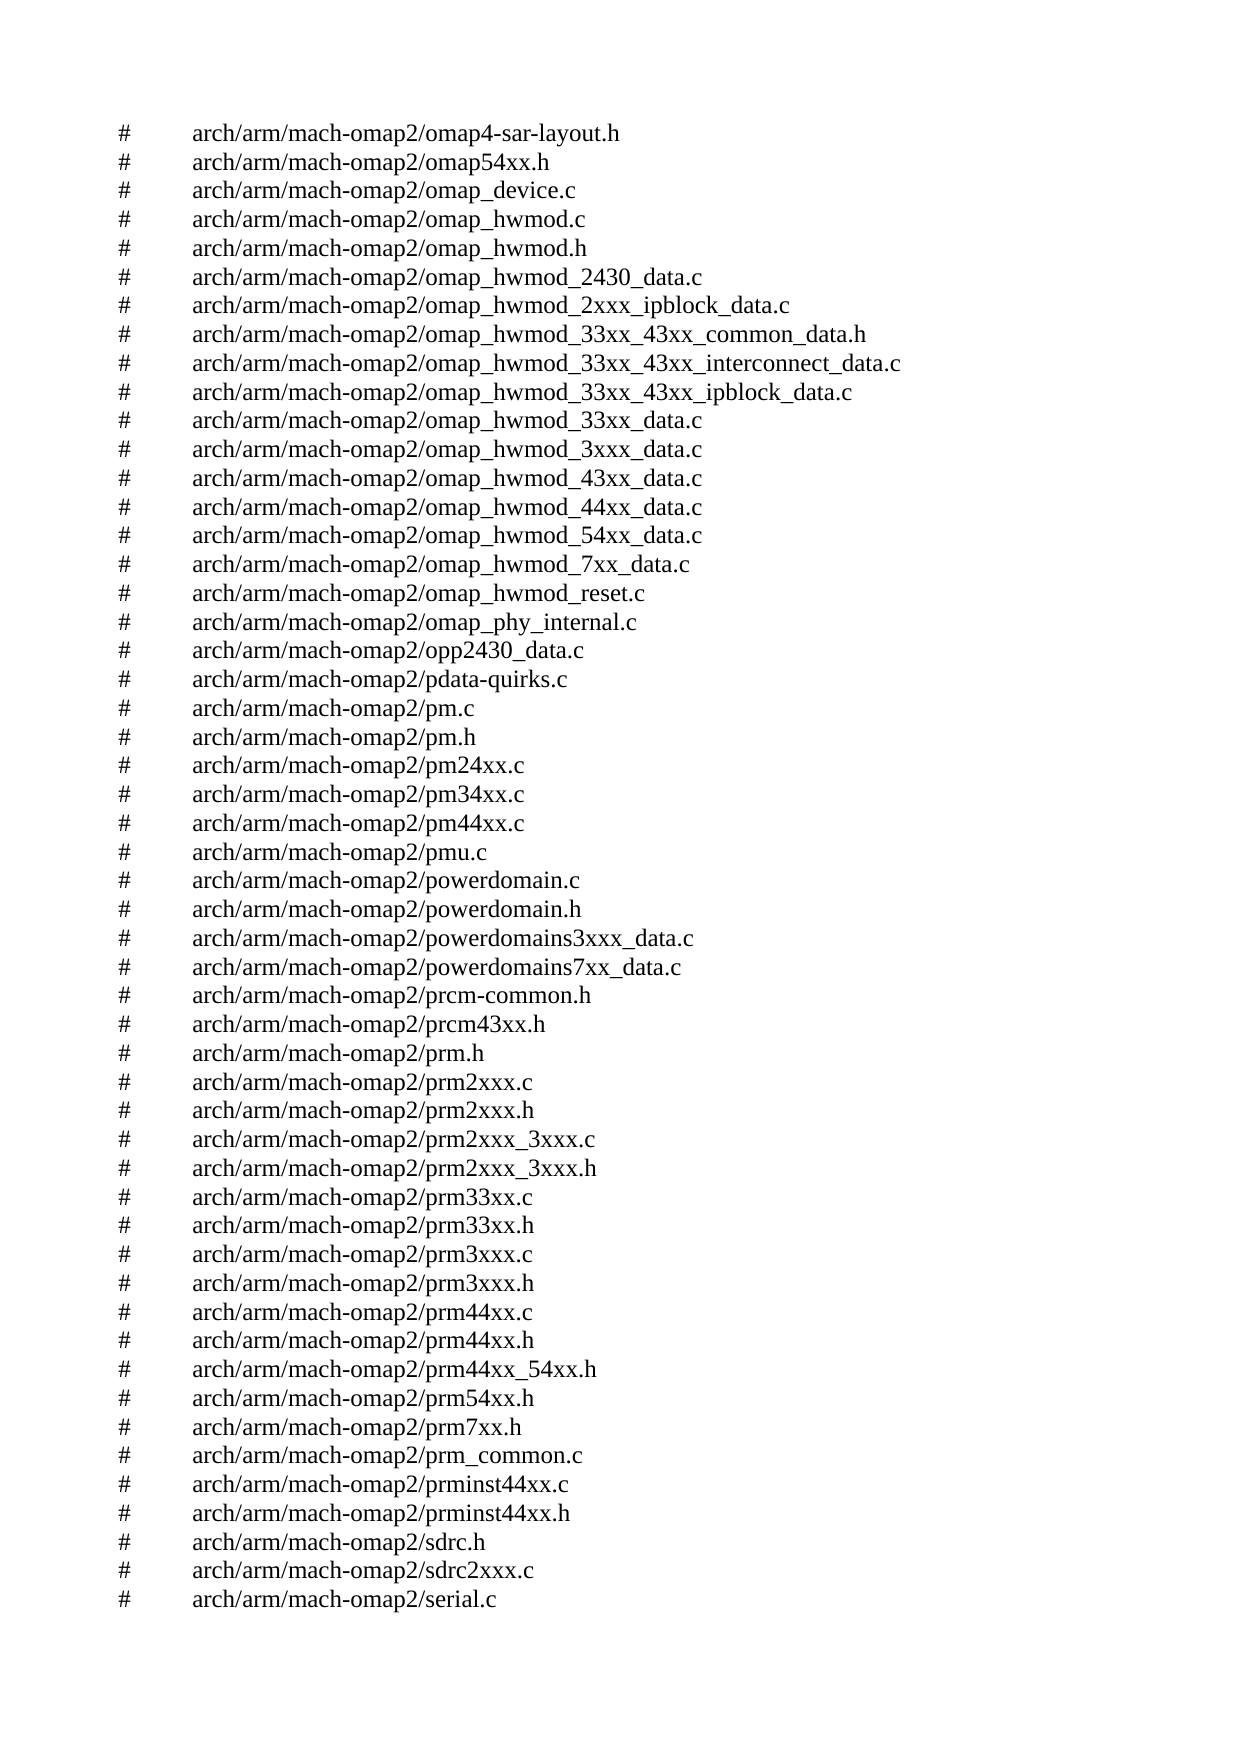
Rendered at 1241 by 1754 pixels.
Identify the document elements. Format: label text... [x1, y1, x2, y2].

text # arch/arm/mach-omap2/omap_hwmod_3xxx_data.c [118, 434, 1122, 463]
text # arch/arm/mach-omap2/prm3xxx.h [118, 1268, 1122, 1297]
text # arch/arm/mach-omap2/omap_device.c [118, 176, 1122, 204]
text # arch/arm/mach-omap2/prm.h [118, 1038, 1122, 1067]
text # arch/arm/mach-omap2/powerdomains3xxx_data.c [118, 923, 1122, 952]
text # arch/arm/mach-omap2/powerdomains7xx_data.c [118, 952, 1122, 981]
text # arch/arm/mach-omap2/prminst44xx.h [118, 1498, 1122, 1527]
text # arch/arm/mach-omap2/omap_hwmod_33xx_43xx_ipblock_data.c [118, 377, 1122, 406]
text # arch/arm/mach-omap2/pm44xx.c [118, 808, 1122, 837]
text # arch/arm/mach-omap2/omap_hwmod_33xx_43xx_common_data.h [118, 319, 1122, 348]
text # arch/arm/mach-omap2/powerdomain.h [118, 894, 1122, 923]
text # arch/arm/mach-omap2/prcm43xx.h [118, 1009, 1122, 1038]
text # arch/arm/mach-omap2/omap_hwmod.h [118, 233, 1122, 262]
text # arch/arm/mach-omap2/sdrc2xxx.c [118, 1556, 1122, 1584]
text # arch/arm/mach-omap2/opp2430_data.c [118, 636, 1122, 664]
text # arch/arm/mach-omap2/prm7xx.h [118, 1412, 1122, 1441]
text # arch/arm/mach-omap2/prcm-common.h [118, 981, 1122, 1009]
text # arch/arm/mach-omap2/omap_hwmod_33xx_data.c [118, 406, 1122, 434]
text # arch/arm/mach-omap2/omap_hwmod_2430_data.c [118, 262, 1122, 291]
text # arch/arm/mach-omap2/sdrc.h [118, 1527, 1122, 1556]
text # arch/arm/mach-omap2/pm24xx.c [118, 751, 1122, 779]
text # arch/arm/mach-omap2/prm2xxx.h [118, 1096, 1122, 1124]
text # arch/arm/mach-omap2/pmu.c [118, 837, 1122, 866]
text # arch/arm/mach-omap2/prm44xx.c [118, 1297, 1122, 1326]
text # arch/arm/mach-omap2/omap_hwmod_54xx_data.c [118, 521, 1122, 549]
text # arch/arm/mach-omap2/powerdomain.c [118, 866, 1122, 894]
text # arch/arm/mach-omap2/prm54xx.h [118, 1383, 1122, 1412]
text # arch/arm/mach-omap2/omap_hwmod_reset.c [118, 578, 1122, 607]
text # arch/arm/mach-omap2/prm44xx_54xx.h [118, 1354, 1122, 1383]
text # arch/arm/mach-omap2/omap_hwmod_44xx_data.c [118, 492, 1122, 521]
text # arch/arm/mach-omap2/prm2xxx_3xxx.c [118, 1124, 1122, 1153]
text # arch/arm/mach-omap2/serial.c [118, 1584, 1122, 1613]
text # arch/arm/mach-omap2/pm.h [118, 722, 1122, 751]
text # arch/arm/mach-omap2/omap_hwmod.c [118, 204, 1122, 233]
text # arch/arm/mach-omap2/omap54xx.h [118, 147, 1122, 176]
text # arch/arm/mach-omap2/omap_hwmod_7xx_data.c [118, 549, 1122, 578]
text # arch/arm/mach-omap2/omap_phy_internal.c [118, 607, 1122, 636]
text # arch/arm/mach-omap2/omap_hwmod_43xx_data.c [118, 463, 1122, 492]
text # arch/arm/mach-omap2/pm34xx.c [118, 779, 1122, 808]
text # arch/arm/mach-omap2/omap_hwmod_2xxx_ipblock_data.c [118, 291, 1122, 319]
text # arch/arm/mach-omap2/omap_hwmod_33xx_43xx_interconnect_data.c [118, 348, 1122, 377]
text # arch/arm/mach-omap2/pdata-quirks.c [118, 664, 1122, 693]
text # arch/arm/mach-omap2/prm44xx.h [118, 1326, 1122, 1354]
text # arch/arm/mach-omap2/pm.c [118, 693, 1122, 722]
text # arch/arm/mach-omap2/prm3xxx.c [118, 1239, 1122, 1268]
text # arch/arm/mach-omap2/prminst44xx.c [118, 1469, 1122, 1498]
text # arch/arm/mach-omap2/omap4-sar-layout.h [118, 118, 1122, 147]
text # arch/arm/mach-omap2/prm33xx.c [118, 1182, 1122, 1211]
text # arch/arm/mach-omap2/prm33xx.h [118, 1211, 1122, 1239]
text # arch/arm/mach-omap2/prm2xxx.c [118, 1067, 1122, 1096]
text # arch/arm/mach-omap2/prm_common.c [118, 1441, 1122, 1469]
text # arch/arm/mach-omap2/prm2xxx_3xxx.h [118, 1153, 1122, 1182]
